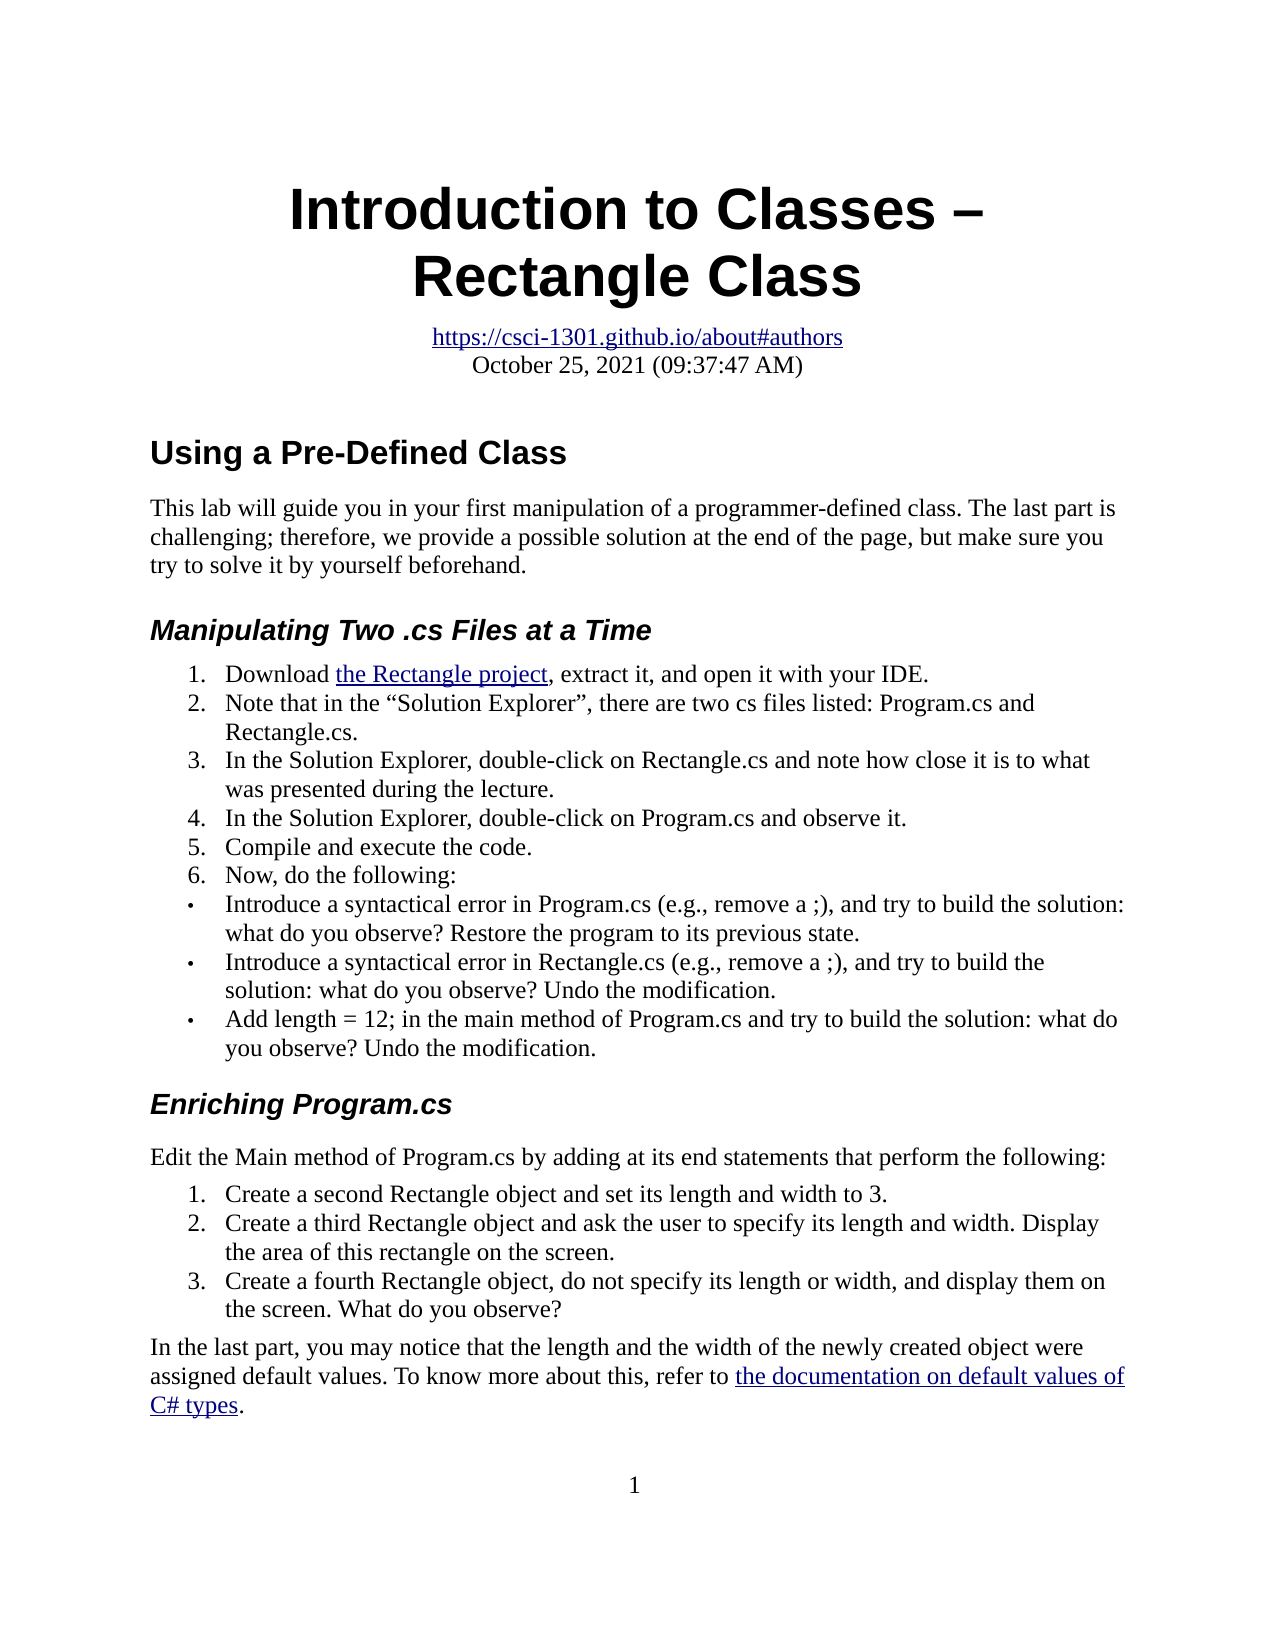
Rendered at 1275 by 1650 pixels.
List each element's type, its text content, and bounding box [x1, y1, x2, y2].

text October 25, 2021 (09:37:47 AM) [150, 350, 1125, 379]
subtitle Manipulating Two .cs Files at a Time [150, 613, 1125, 647]
list In the Solution Explorer, double-click on Rectangle.cs and note how close it is to what was presented during the lecture. [187, 746, 1125, 803]
list Create a third Rectangle object and ask the user to specify its length and width. Display the area of this rectangle on the screen. [187, 1208, 1125, 1266]
subtitle Using a Pre-Defined Class [150, 433, 1125, 472]
list Introduce a syntactical error in Program.cs (e.g., remove a ;), and try to build the solution: what do you observe? Restore the program to its previous state. [187, 889, 1125, 947]
list In the Solution Explorer, double-click on Program.cs and observe it. [187, 803, 1125, 832]
text https://csci-1301.github.io/about#authors [150, 322, 1125, 350]
title Introduction to Classes – Rectangle Class [150, 175, 1125, 309]
list Add length = 12; in the main method of Program.cs and try to build the solution: what do you observe? Undo the modification. [187, 1004, 1125, 1062]
subtitle Enriching Program.cs [150, 1087, 1125, 1120]
list Download the Rectangle project, extract it, and open it with your IDE. [187, 659, 1125, 688]
list Compile and execute the code. [187, 832, 1125, 861]
text Edit the Main method of Program.cs by adding at its end statements that perform the following: [150, 1142, 1125, 1171]
list Create a second Rectangle object and set its length and width to 3. [187, 1179, 1125, 1208]
list Introduce a syntactical error in Rectangle.cs (e.g., remove a ;), and try to build the solution: what do you observe? Undo the modification. [187, 947, 1125, 1004]
text This lab will guide you in your first manipulation of a programmer-defined class. The last part is challenging; therefore, we provide a possible solution at the end of the page, but make sure you try to solve it by yourself beforehand. [150, 493, 1125, 579]
list Note that in the “Solution Explorer”, there are two cs files listed: Program.cs and Rectangle.cs. [187, 688, 1125, 746]
list Now, do the following: [187, 861, 1125, 889]
text In the last part, you may notice that the length and the width of the newly created object were assigned default values. To know more about this, refer to the documentation on default values of C# types. [150, 1332, 1125, 1418]
list Create a fourth Rectangle object, do not specify its length or width, and display them on the screen. What do you observe? [187, 1266, 1125, 1323]
